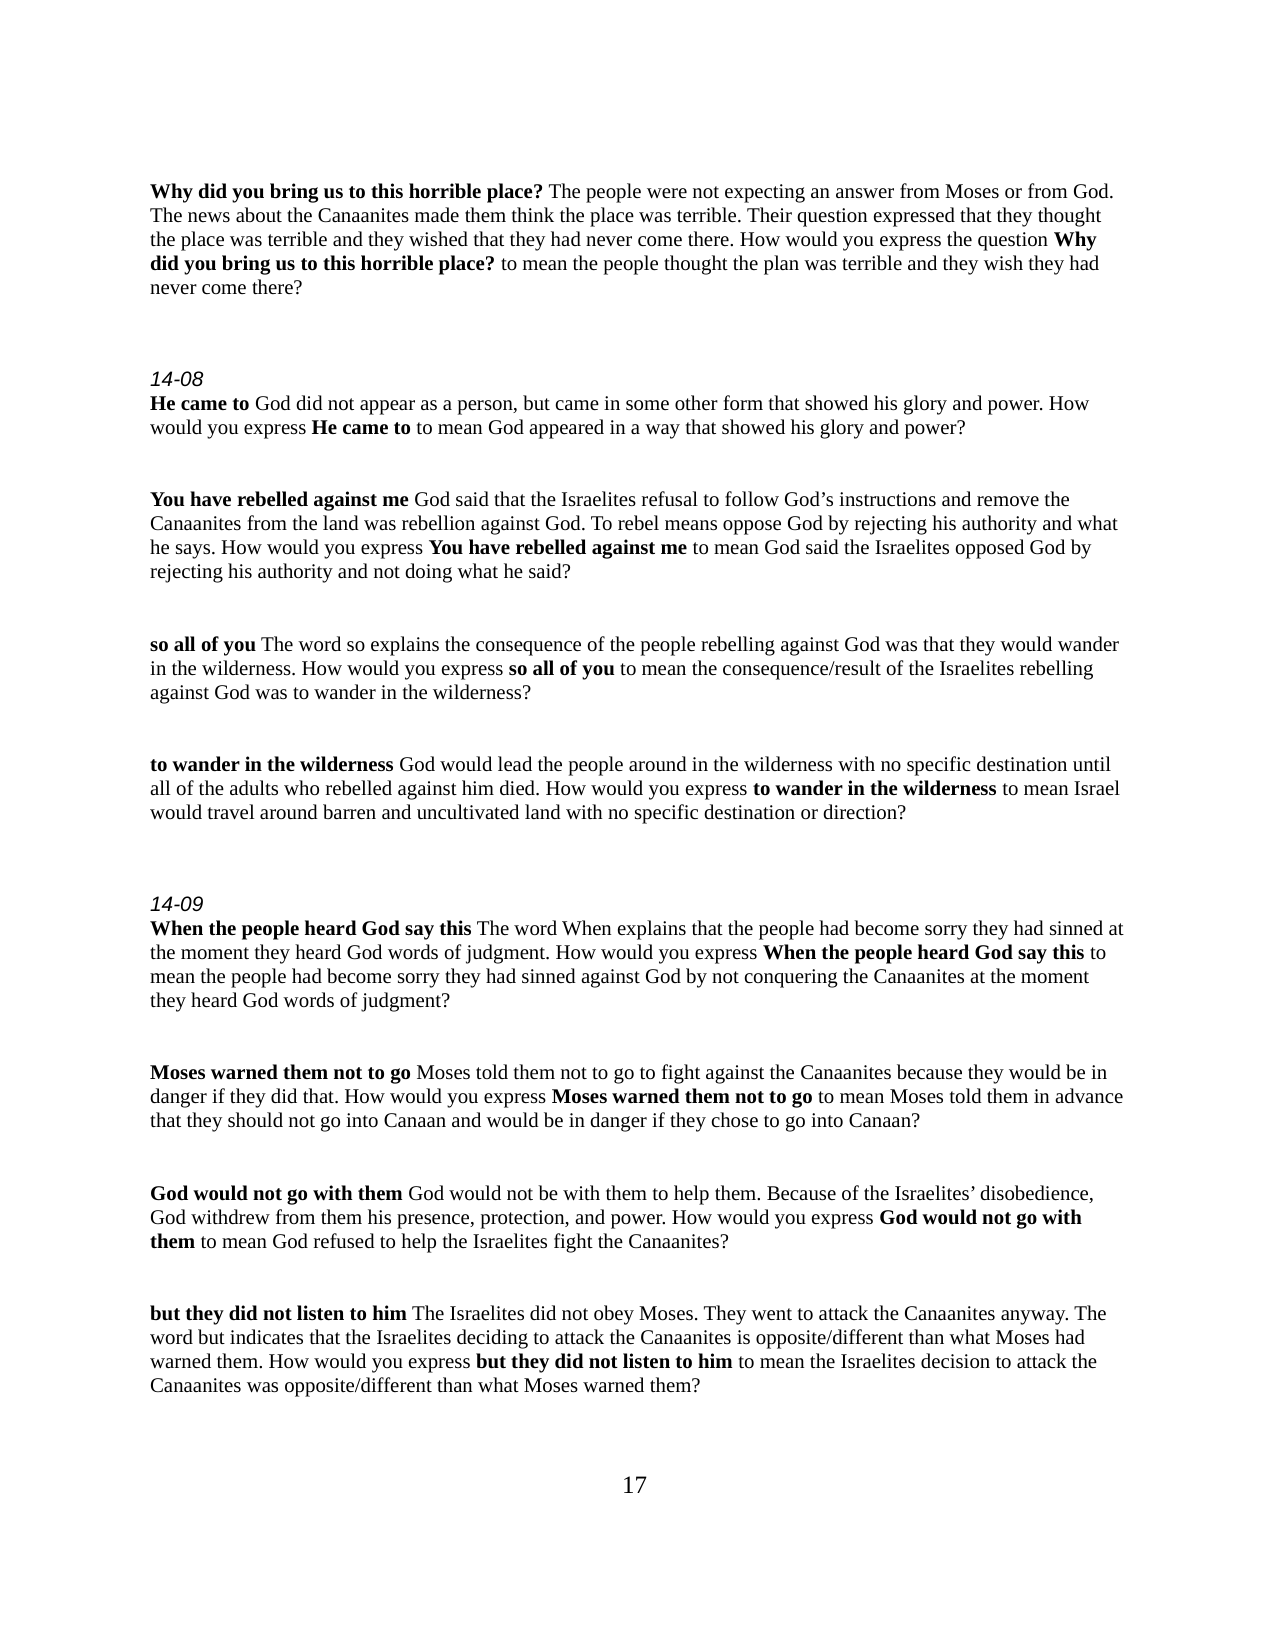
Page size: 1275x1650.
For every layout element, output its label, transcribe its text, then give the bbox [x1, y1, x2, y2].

text Why did you bring us to this horrible place? The people were not expecting an answer from Moses or from God. The news about the Canaanites made them think the place was terrible. Their question expressed that they thought the place was terrible and they wished that they had never come there. How would you express the question Why did you bring us to this horrible place? to mean the people thought the plan was terrible and they wish they had never come there? [150, 179, 1125, 299]
text When the people heard God say this The word When explains that the people had become sorry they had sinned at the moment they heard God words of judgment. How would you express When the people heard God say this to mean the people had become sorry they had sinned against God by not conquering the Canaanites at the moment they heard God words of judgment? [150, 916, 1125, 1012]
text Moses warned them not to go Moses told them not to go to fight against the Canaanites because they would be in danger if they did that. How would you express Moses warned them not to go to mean Moses told them in advance that they should not go into Canaan and would be in danger if they chose to go into Canaan? [150, 1060, 1125, 1132]
text He came to God did not appear as a person, but came in some other form that showed his glory and power. How would you express He came to to mean God appeared in a way that showed his glory and power? [150, 391, 1125, 439]
text to wander in the wilderness God would lead the people around in the wilderness with no specific destination until all of the adults who rebelled against him died. How would you express to wander in the wilderness to mean Israel would travel around barren and uncultivated land with no specific destination or direction? [150, 752, 1125, 824]
subtitle 14-08 [150, 367, 1125, 391]
text You have rebelled against me God said that the Israelites refusal to follow God’s instructions and remove the Canaanites from the land was rebellion against God. To rebel means oppose God by rejecting his authority and what he says. How would you express You have rebelled against me to mean God said the Israelites opposed God by rejecting his authority and not doing what he said? [150, 487, 1125, 583]
text so all of you The word so explains the consequence of the people rebelling against God was that they would wander in the wilderness. How would you express so all of you to mean the consequence/result of the Israelites rebelling against God was to wander in the wilderness? [150, 632, 1125, 704]
subtitle 14-09 [150, 892, 1125, 916]
text God would not go with them God would not be with them to help them. Because of the Israelites’ disobedience, God withdrew from them his presence, protection, and power. How would you express God would not go with them to mean God refused to help the Israelites fight the Canaanites? [150, 1181, 1125, 1253]
text but they did not listen to him The Israelites did not obey Moses. They went to attack the Canaanites anyway. The word but indicates that the Israelites deciding to attack the Canaanites is opposite/different than what Moses had warned them. How would you express but they did not listen to him to mean the Israelites decision to attack the Canaanites was opposite/different than what Moses warned them? [150, 1301, 1125, 1397]
